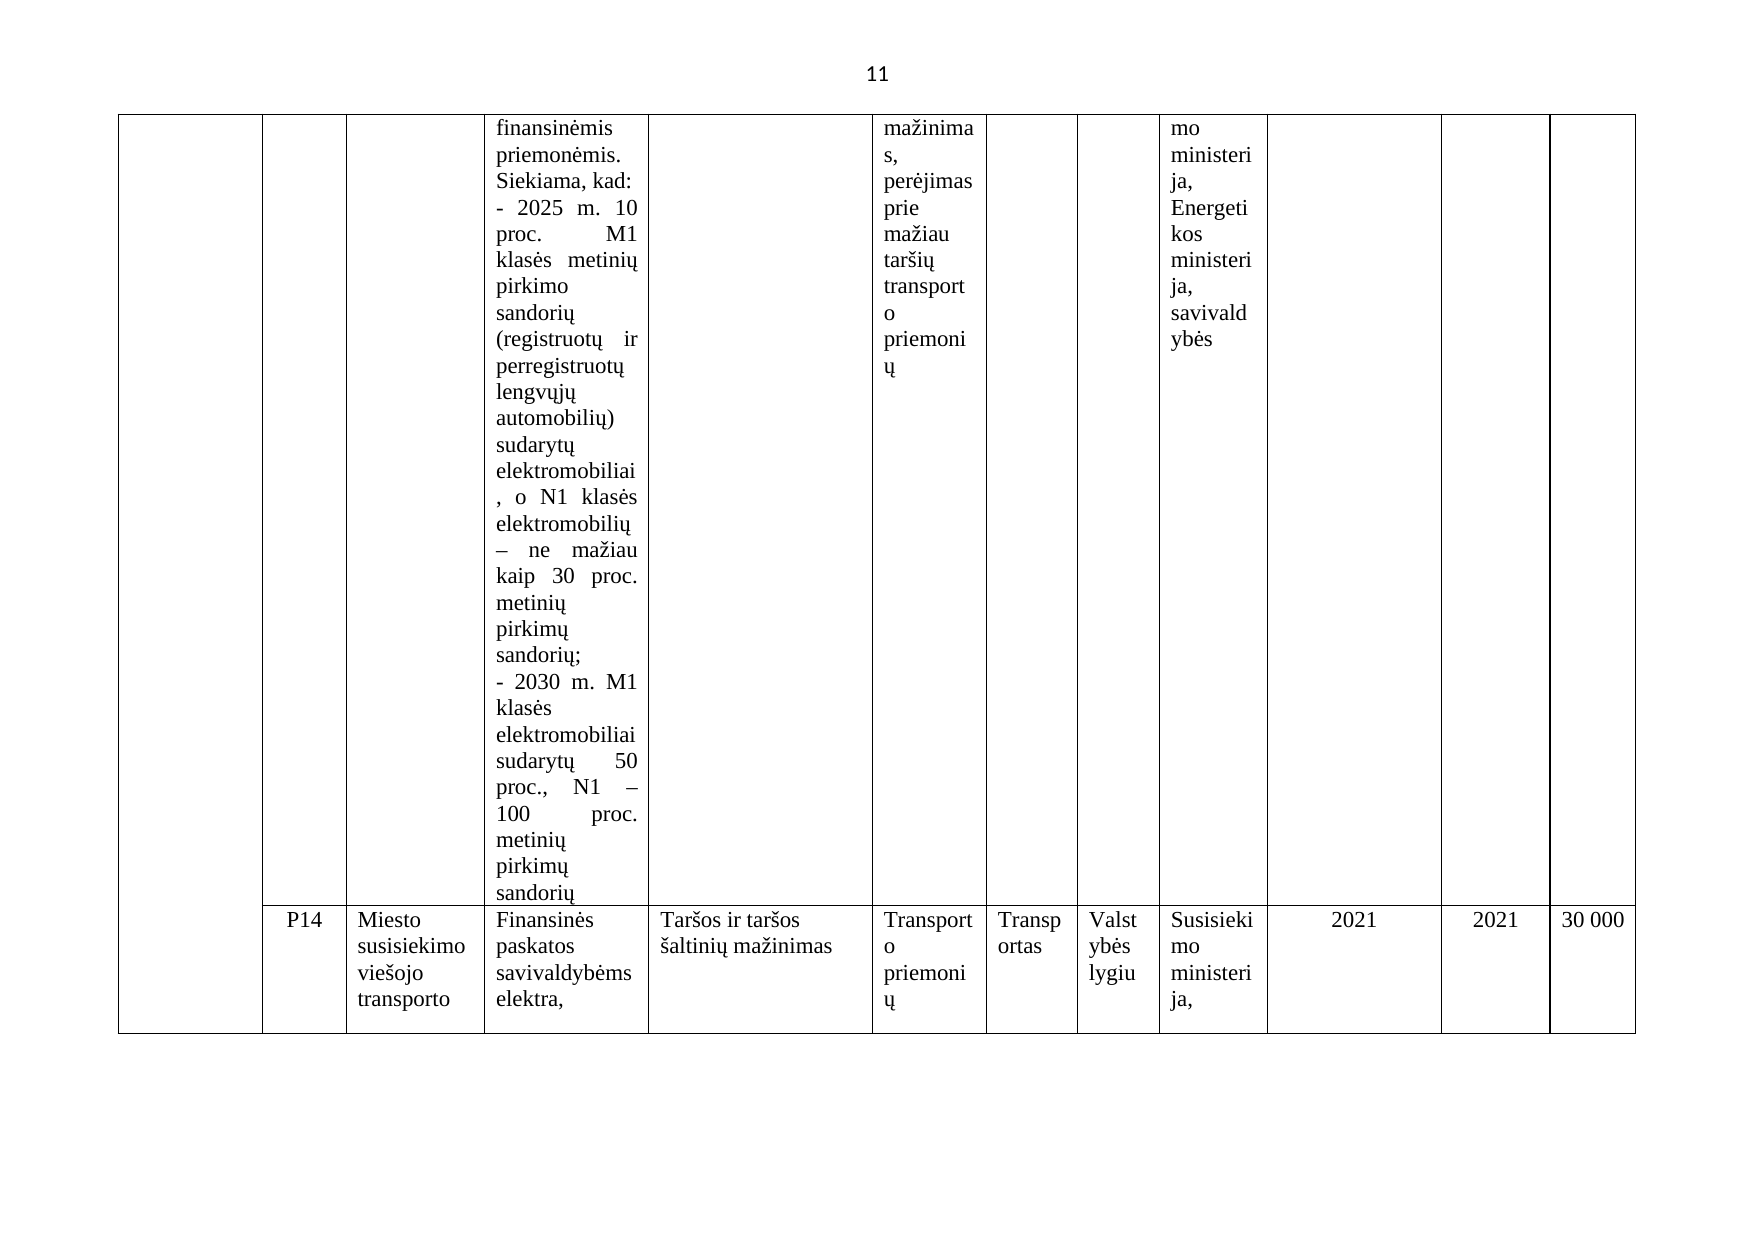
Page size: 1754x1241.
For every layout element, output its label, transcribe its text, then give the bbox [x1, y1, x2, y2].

table_cell Finansinės paskatos savivaldybėms elektra, [485, 906, 648, 1032]
table_cell [1442, 115, 1549, 905]
table_cell Miesto susisiekimo viešojo transporto [347, 906, 484, 1032]
table_cell [1268, 115, 1441, 905]
table_cell [347, 115, 484, 905]
table_cell Susisiekimo ministerija, [1160, 906, 1267, 1032]
table_cell 30 000 [1551, 906, 1635, 1032]
table_cell [1078, 115, 1159, 905]
table_cell [263, 115, 346, 905]
table_cell Taršos ir taršos šaltinių mažinimas [649, 906, 872, 1032]
table_cell mažinimas, perėjimas prie mažiau taršių transporto priemonių [873, 115, 986, 905]
table_cell [119, 115, 262, 1032]
table_cell finansinėmis priemonėmis. Siekiama, kad: - 2025 m. 10 proc. M1 klasės metinių pirkimo sandorių (registruotų ir perregistruotų lengvųjų automobilių) sudarytų elektromobiliai, o N1 klasės elektromobilių – ne mažiau kaip 30 proc. metinių pirkimų sandorių; - 2030 m. M1 klasės elektromobiliai sudarytų 50 proc., N1 – 100 proc. metinių pirkimų sandorių [485, 115, 648, 905]
table_cell Transporto priemonių [873, 906, 986, 1032]
table_cell [987, 115, 1077, 905]
table_cell mo ministerija, Energetikos ministerija, savivaldybės [1160, 115, 1267, 905]
table_cell Valstybės lygiu [1078, 906, 1159, 1032]
table_cell P14 [263, 906, 346, 1032]
table_cell Transportas [987, 906, 1077, 1032]
table_cell [649, 115, 872, 905]
table_cell [1551, 115, 1635, 905]
table_cell 2021 [1442, 906, 1549, 1032]
table_cell 2021 [1268, 906, 1441, 1032]
